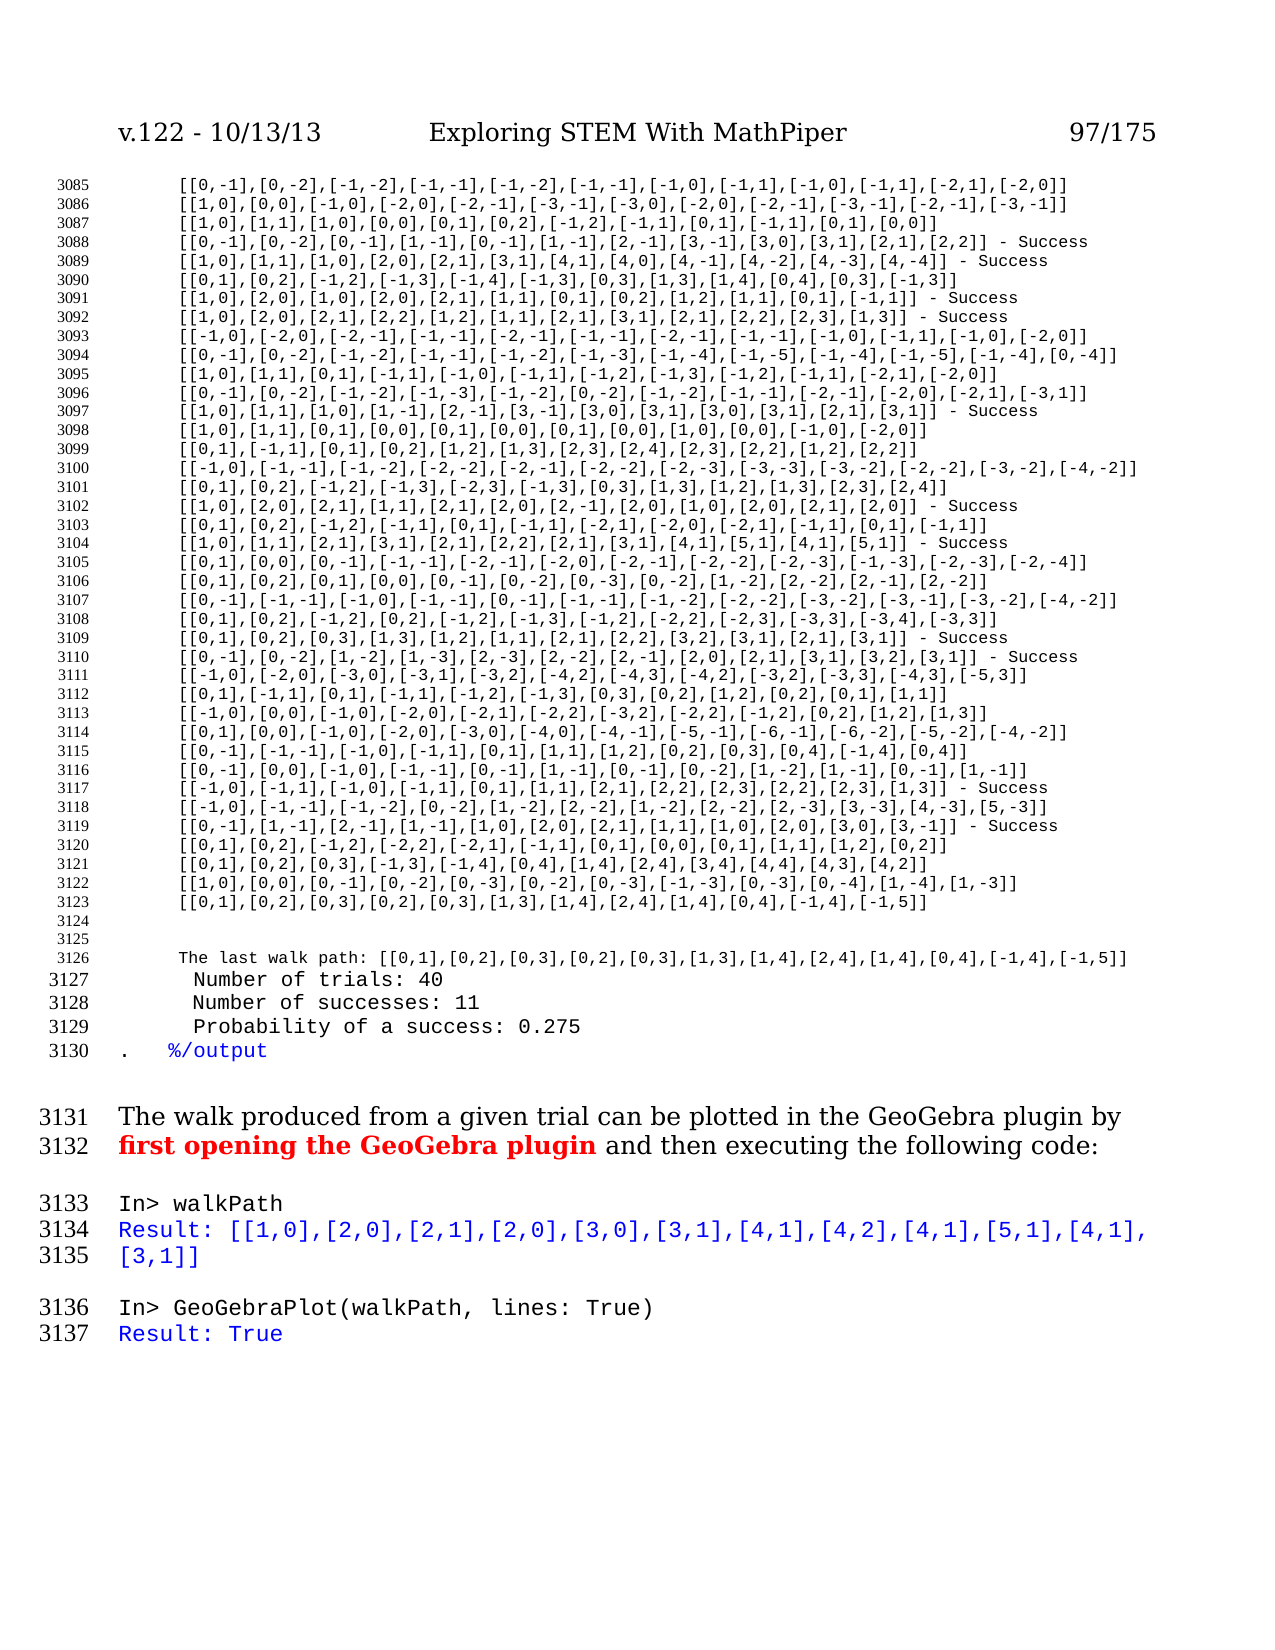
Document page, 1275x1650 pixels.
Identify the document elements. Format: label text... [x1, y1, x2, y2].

text [[0,1],[0,2],[0,3],[1,3],[1,2],[1,1],[2,1],[2,2],[3,2],[3,1],[2,1],[3,1]] - Success [118, 629, 1157, 648]
text [[1,0],[1,1],[0,1],[-1,1],[-1,0],[-1,1],[-1,2],[-1,3],[-1,2],[-1,1],[-2,1],[-2,0]] [118, 365, 1157, 384]
text [[-1,0],[-1,-1],[-1,-2],[-2,-2],[-2,-1],[-2,-2],[-2,-3],[-3,-3],[-3,-2],[-2,-2],[-3,-2],[-4,-2]] [118, 459, 1157, 478]
text [[1,0],[1,1],[0,1],[0,0],[0,1],[0,0],[0,1],[0,0],[1,0],[0,0],[-1,0],[-2,0]] [118, 422, 1157, 441]
text Number of trials: 40 [118, 969, 1157, 992]
text [[0,-1],[0,-2],[-1,-2],[-1,-1],[-1,-2],[-1,-1],[-1,0],[-1,1],[-1,0],[-1,1],[-2,1],[-2,0]] [118, 177, 1157, 196]
text [[1,0],[1,1],[2,1],[3,1],[2,1],[2,2],[2,1],[3,1],[4,1],[5,1],[4,1],[5,1]] - Success [118, 535, 1157, 554]
text [[0,1],[-1,1],[0,1],[-1,1],[-1,2],[-1,3],[0,3],[0,2],[1,2],[0,2],[0,1],[1,1]] [118, 686, 1157, 705]
text Result: True [118, 1322, 1157, 1348]
text Result: [[1,0],[2,0],[2,1],[2,0],[3,0],[3,1],[4,1],[4,2],[4,1],[5,1],[4,1],[3,1]] [118, 1218, 1157, 1270]
text [[1,0],[0,0],[-1,0],[-2,0],[-2,-1],[-3,-1],[-3,0],[-2,0],[-2,-1],[-3,-1],[-2,-1],[-3,-1]] [118, 196, 1157, 214]
text [[-1,0],[-1,-1],[-1,-2],[0,-2],[1,-2],[2,-2],[1,-2],[2,-2],[2,-3],[3,-3],[4,-3],[5,-3]] [118, 799, 1157, 818]
text [[1,0],[1,1],[1,0],[1,-1],[2,-1],[3,-1],[3,0],[3,1],[3,0],[3,1],[2,1],[3,1]] - Success [118, 403, 1157, 422]
text In> walkPath [118, 1192, 1157, 1218]
text [[0,1],[0,2],[-1,2],[-1,3],[-2,3],[-1,3],[0,3],[1,3],[1,2],[1,3],[2,3],[2,4]] [118, 478, 1157, 497]
text [[0,1],[0,2],[-1,2],[0,2],[-1,2],[-1,3],[-1,2],[-2,2],[-2,3],[-3,3],[-3,4],[-3,3]] [118, 610, 1157, 629]
text [[1,0],[1,1],[1,0],[2,0],[2,1],[3,1],[4,1],[4,0],[4,-1],[4,-2],[4,-3],[4,-4]] - Success [118, 252, 1157, 271]
text Number of successes: 11 [118, 992, 1157, 1016]
text [[-1,0],[-1,1],[-1,0],[-1,1],[0,1],[1,1],[2,1],[2,2],[2,3],[2,2],[2,3],[1,3]] - Success [118, 780, 1157, 799]
text [[0,1],[0,2],[0,3],[-1,3],[-1,4],[0,4],[1,4],[2,4],[3,4],[4,4],[4,3],[4,2]] [118, 856, 1157, 874]
text [[0,1],[0,2],[-1,2],[-1,3],[-1,4],[-1,3],[0,3],[1,3],[1,4],[0,4],[0,3],[-1,3]] [118, 271, 1157, 290]
text [[1,0],[2,0],[2,1],[1,1],[2,1],[2,0],[2,-1],[2,0],[1,0],[2,0],[2,1],[2,0]] - Success [118, 497, 1157, 516]
text [[0,1],[-1,1],[0,1],[0,2],[1,2],[1,3],[2,3],[2,4],[2,3],[2,2],[1,2],[2,2]] [118, 441, 1157, 459]
text [[0,-1],[-1,-1],[-1,0],[-1,1],[0,1],[1,1],[1,2],[0,2],[0,3],[0,4],[-1,4],[0,4]] [118, 742, 1157, 761]
text [[0,1],[0,2],[0,3],[0,2],[0,3],[1,3],[1,4],[2,4],[1,4],[0,4],[-1,4],[-1,5]] [118, 893, 1157, 912]
text [[0,-1],[0,-2],[-1,-2],[-1,-3],[-1,-2],[0,-2],[-1,-2],[-1,-1],[-2,-1],[-2,0],[-2,1],[-3,1]] [118, 384, 1157, 403]
text [[1,0],[1,1],[1,0],[0,0],[0,1],[0,2],[-1,2],[-1,1],[0,1],[-1,1],[0,1],[0,0]] [118, 214, 1157, 233]
text [[1,0],[2,0],[2,1],[2,2],[1,2],[1,1],[2,1],[3,1],[2,1],[2,2],[2,3],[1,3]] - Success [118, 309, 1157, 328]
text [[0,1],[0,2],[0,1],[0,0],[0,-1],[0,-2],[0,-3],[0,-2],[1,-2],[2,-2],[2,-1],[2,-2]] [118, 573, 1157, 592]
text [[-1,0],[-2,0],[-3,0],[-3,1],[-3,2],[-4,2],[-4,3],[-4,2],[-3,2],[-3,3],[-4,3],[-5,3]] [118, 667, 1157, 686]
text [[0,-1],[1,-1],[2,-1],[1,-1],[1,0],[2,0],[2,1],[1,1],[1,0],[2,0],[3,0],[3,-1]] - Success [118, 818, 1157, 837]
text [[0,-1],[0,-2],[-1,-2],[-1,-1],[-1,-2],[-1,-3],[-1,-4],[-1,-5],[-1,-4],[-1,-5],[-1,-4],[0,-4]] [118, 346, 1157, 365]
text [[-1,0],[-2,0],[-2,-1],[-1,-1],[-2,-1],[-1,-1],[-2,-1],[-1,-1],[-1,0],[-1,1],[-1,0],[-2,0]] [118, 328, 1157, 346]
text [[-1,0],[0,0],[-1,0],[-2,0],[-2,1],[-2,2],[-3,2],[-2,2],[-1,2],[0,2],[1,2],[1,3]] [118, 705, 1157, 723]
text [[0,-1],[-1,-1],[-1,0],[-1,-1],[0,-1],[-1,-1],[-1,-2],[-2,-2],[-3,-2],[-3,-1],[-3,-2],[-4,-2]] [118, 592, 1157, 610]
text [[0,-1],[0,-2],[1,-2],[1,-3],[2,-3],[2,-2],[2,-1],[2,0],[2,1],[3,1],[3,2],[3,1]] - Success [118, 648, 1157, 667]
text In> GeoGebraPlot(walkPath, lines: True) [118, 1296, 1157, 1322]
text [[1,0],[0,0],[0,-1],[0,-2],[0,-3],[0,-2],[0,-3],[-1,-3],[0,-3],[0,-4],[1,-4],[1,-3]] [118, 874, 1157, 893]
text [[0,-1],[0,0],[-1,0],[-1,-1],[0,-1],[1,-1],[0,-1],[0,-2],[1,-2],[1,-1],[0,-1],[1,-1]] [118, 761, 1157, 780]
text [[0,1],[0,0],[-1,0],[-2,0],[-3,0],[-4,0],[-4,-1],[-5,-1],[-6,-1],[-6,-2],[-5,-2],[-4,-2]] [118, 723, 1157, 742]
text Probability of a success: 0.275 [118, 1016, 1157, 1039]
text [[0,1],[0,2],[-1,2],[-2,2],[-2,1],[-1,1],[0,1],[0,0],[0,1],[1,1],[1,2],[0,2]] [118, 837, 1157, 856]
text . %/output [118, 1039, 1157, 1063]
text [[0,-1],[0,-2],[0,-1],[1,-1],[0,-1],[1,-1],[2,-1],[3,-1],[3,0],[3,1],[2,1],[2,2]] - Success [118, 233, 1157, 252]
text The walk produced from a given trial can be plotted in the GeoGebra plugin by first opening the GeoGebra plugin and then executing the following code: [118, 1102, 1157, 1160]
text [[0,1],[0,2],[-1,2],[-1,1],[0,1],[-1,1],[-2,1],[-2,0],[-2,1],[-1,1],[0,1],[-1,1]] [118, 516, 1157, 535]
text [[1,0],[2,0],[1,0],[2,0],[2,1],[1,1],[0,1],[0,2],[1,2],[1,1],[0,1],[-1,1]] - Success [118, 290, 1157, 309]
text [[0,1],[0,0],[0,-1],[-1,-1],[-2,-1],[-2,0],[-2,-1],[-2,-2],[-2,-3],[-1,-3],[-2,-3],[-2,-4]] [118, 554, 1157, 573]
text The last walk path: [[0,1],[0,2],[0,3],[0,2],[0,3],[1,3],[1,4],[2,4],[1,4],[0,4],[-1,4],[-1,5]] [118, 950, 1157, 969]
